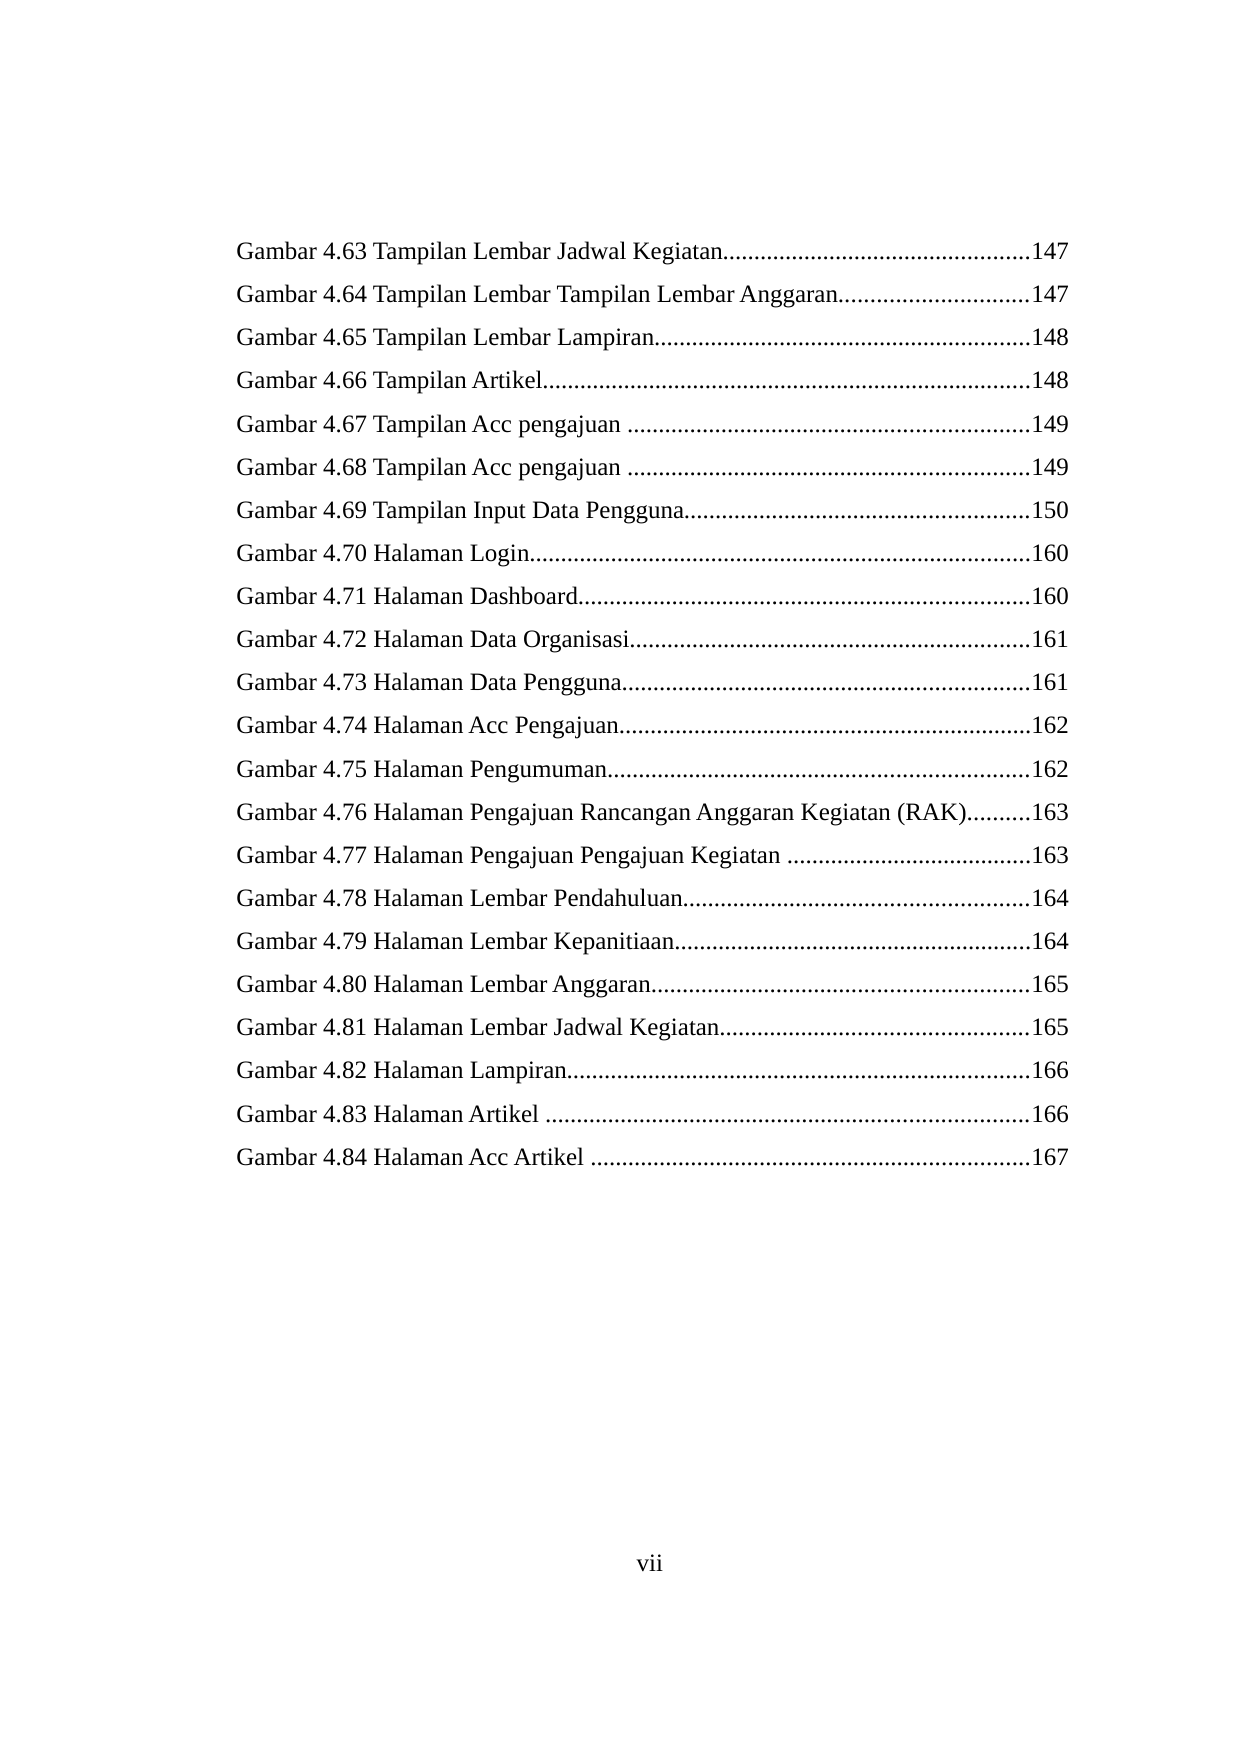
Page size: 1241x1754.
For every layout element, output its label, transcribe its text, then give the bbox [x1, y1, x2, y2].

text Gambar 4.71 Halaman Dashboard 160 [236, 581, 1098, 610]
text Gambar 4.77 Halaman Pengajuan Pengajuan Kegiatan 163 [236, 840, 1098, 869]
text Gambar 4.81 Halaman Lembar Jadwal Kegiatan 165 [236, 1012, 1098, 1041]
text Gambar 4.83 Halaman Artikel 166 [236, 1099, 1098, 1127]
text Gambar 4.84 Halaman Acc Artikel 167 [236, 1142, 1098, 1171]
text Gambar 4.73 Halaman Data Pengguna 161 [236, 667, 1098, 696]
text Gambar 4.72 Halaman Data Organisasi 161 [236, 624, 1098, 653]
text Gambar 4.63 Tampilan Lembar Jadwal Kegiatan 147 [236, 236, 1098, 265]
text Gambar 4.69 Tampilan Input Data Pengguna 150 [236, 495, 1098, 524]
text Gambar 4.78 Halaman Lembar Pendahuluan 164 [236, 883, 1098, 912]
text Gambar 4.67 Tampilan Acc pengajuan 149 [236, 409, 1098, 437]
text Gambar 4.80 Halaman Lembar Anggaran 165 [236, 969, 1098, 998]
text Gambar 4.64 Tampilan Lembar Tampilan Lembar Anggaran 147 [236, 279, 1098, 308]
text Gambar 4.82 Halaman Lampiran 166 [236, 1056, 1098, 1084]
text Gambar 4.75 Halaman Pengumuman 162 [236, 754, 1098, 782]
text Gambar 4.76 Halaman Pengajuan Rancangan Anggaran Kegiatan (RAK) 163 [236, 797, 1098, 826]
text Gambar 4.66 Tampilan Artikel 148 [236, 366, 1098, 394]
text Gambar 4.68 Tampilan Acc pengajuan 149 [236, 452, 1098, 481]
text Gambar 4.79 Halaman Lembar Kepanitiaan 164 [236, 926, 1098, 955]
text Gambar 4.74 Halaman Acc Pengajuan 162 [236, 711, 1098, 739]
text Gambar 4.65 Tampilan Lembar Lampiran 148 [236, 322, 1098, 351]
text Gambar 4.70 Halaman Login 160 [236, 538, 1098, 567]
